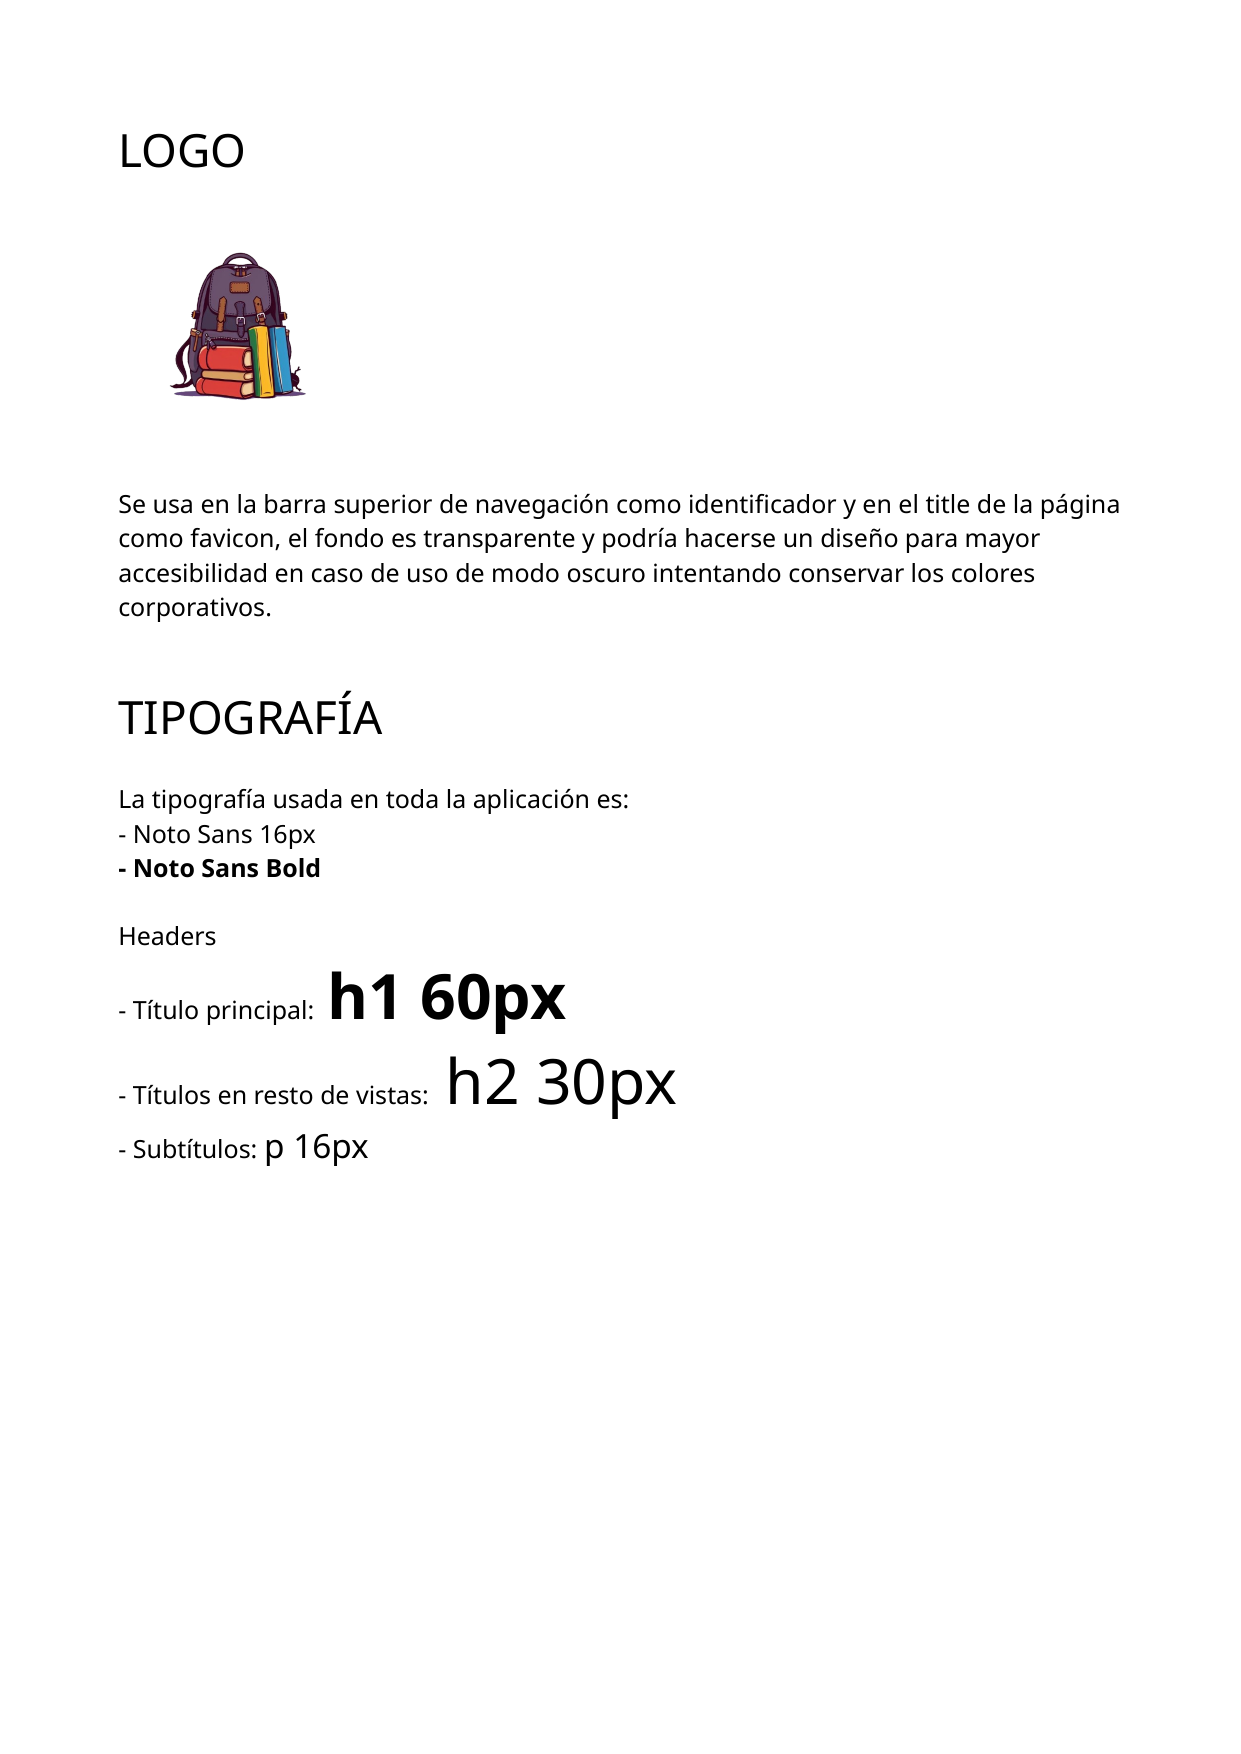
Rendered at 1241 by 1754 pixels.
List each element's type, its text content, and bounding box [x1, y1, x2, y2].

text - Subtítulos: p 16px [118, 1123, 1122, 1168]
text - Título principal: h1 60px [118, 952, 1122, 1038]
text Headers [118, 918, 1122, 952]
text - Noto Sans Bold [118, 850, 1122, 884]
text La tipografía usada en toda la aplicación es: [118, 782, 1122, 816]
text - Noto Sans 16px [118, 816, 1122, 850]
picture [120, 193, 363, 441]
text Se usa en la barra superior de navegación como identificador y en el title de la página como favicon, el fondo es transparente y podría hacerse un diseño para mayor accesibilidad en caso de uso de modo oscuro intentando conservar los colores corporativos. [118, 487, 1122, 623]
text LOGO [118, 118, 1122, 181]
text TIPOGRAFÍA [118, 686, 1122, 748]
text - Títulos en resto de vistas: h2 30px [118, 1038, 1122, 1123]
